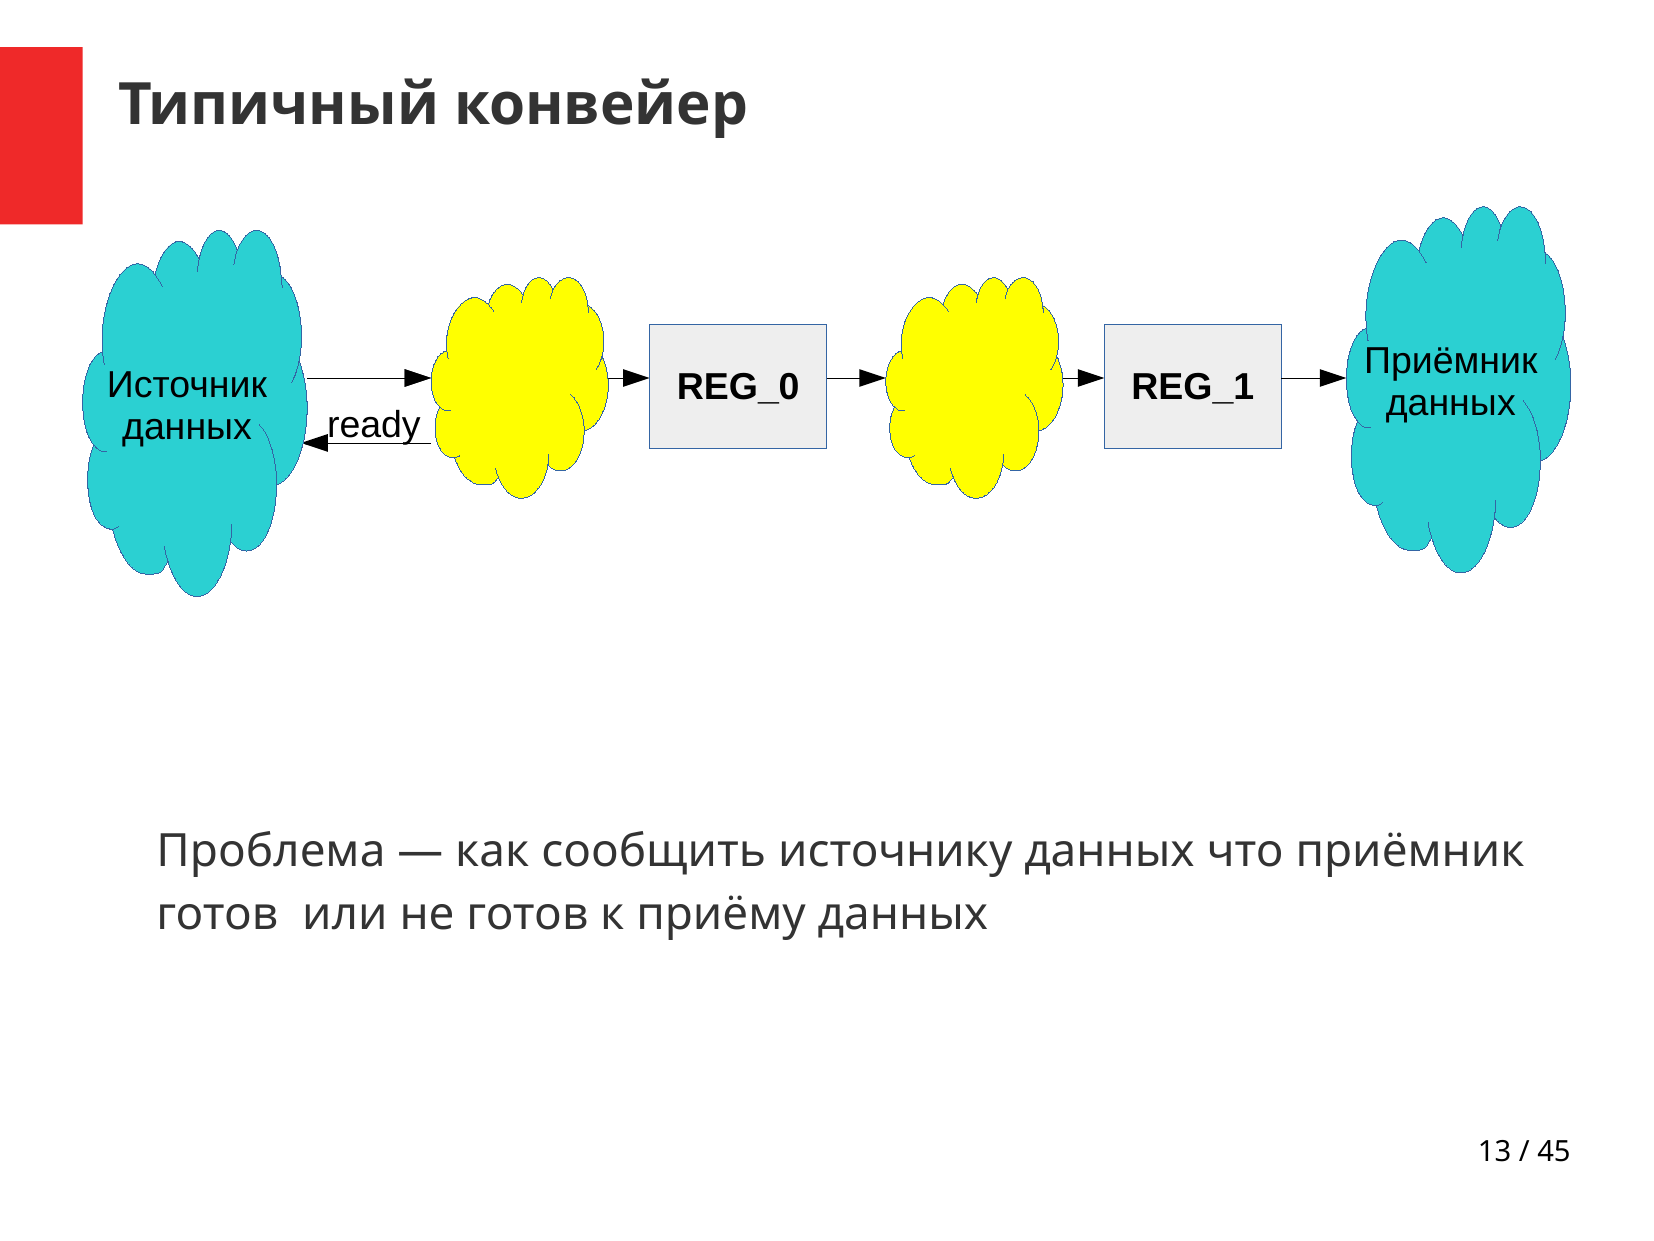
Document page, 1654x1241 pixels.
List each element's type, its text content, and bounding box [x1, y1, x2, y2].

text_box REG_1 [1104, 324, 1282, 449]
text_box [885, 277, 1064, 499]
list Проблема — как сообщить источнику данных что приёмник готов или не готов к приёму данных [85, 817, 1598, 1137]
text_box Приёмник данных [1346, 206, 1571, 573]
text_box REG_0 [649, 324, 827, 449]
text_box Источник данных [82, 230, 308, 597]
text_box i_ready [301, 395, 436, 453]
title Типичный конвейер [118, 49, 1571, 154]
text_box [431, 277, 609, 499]
